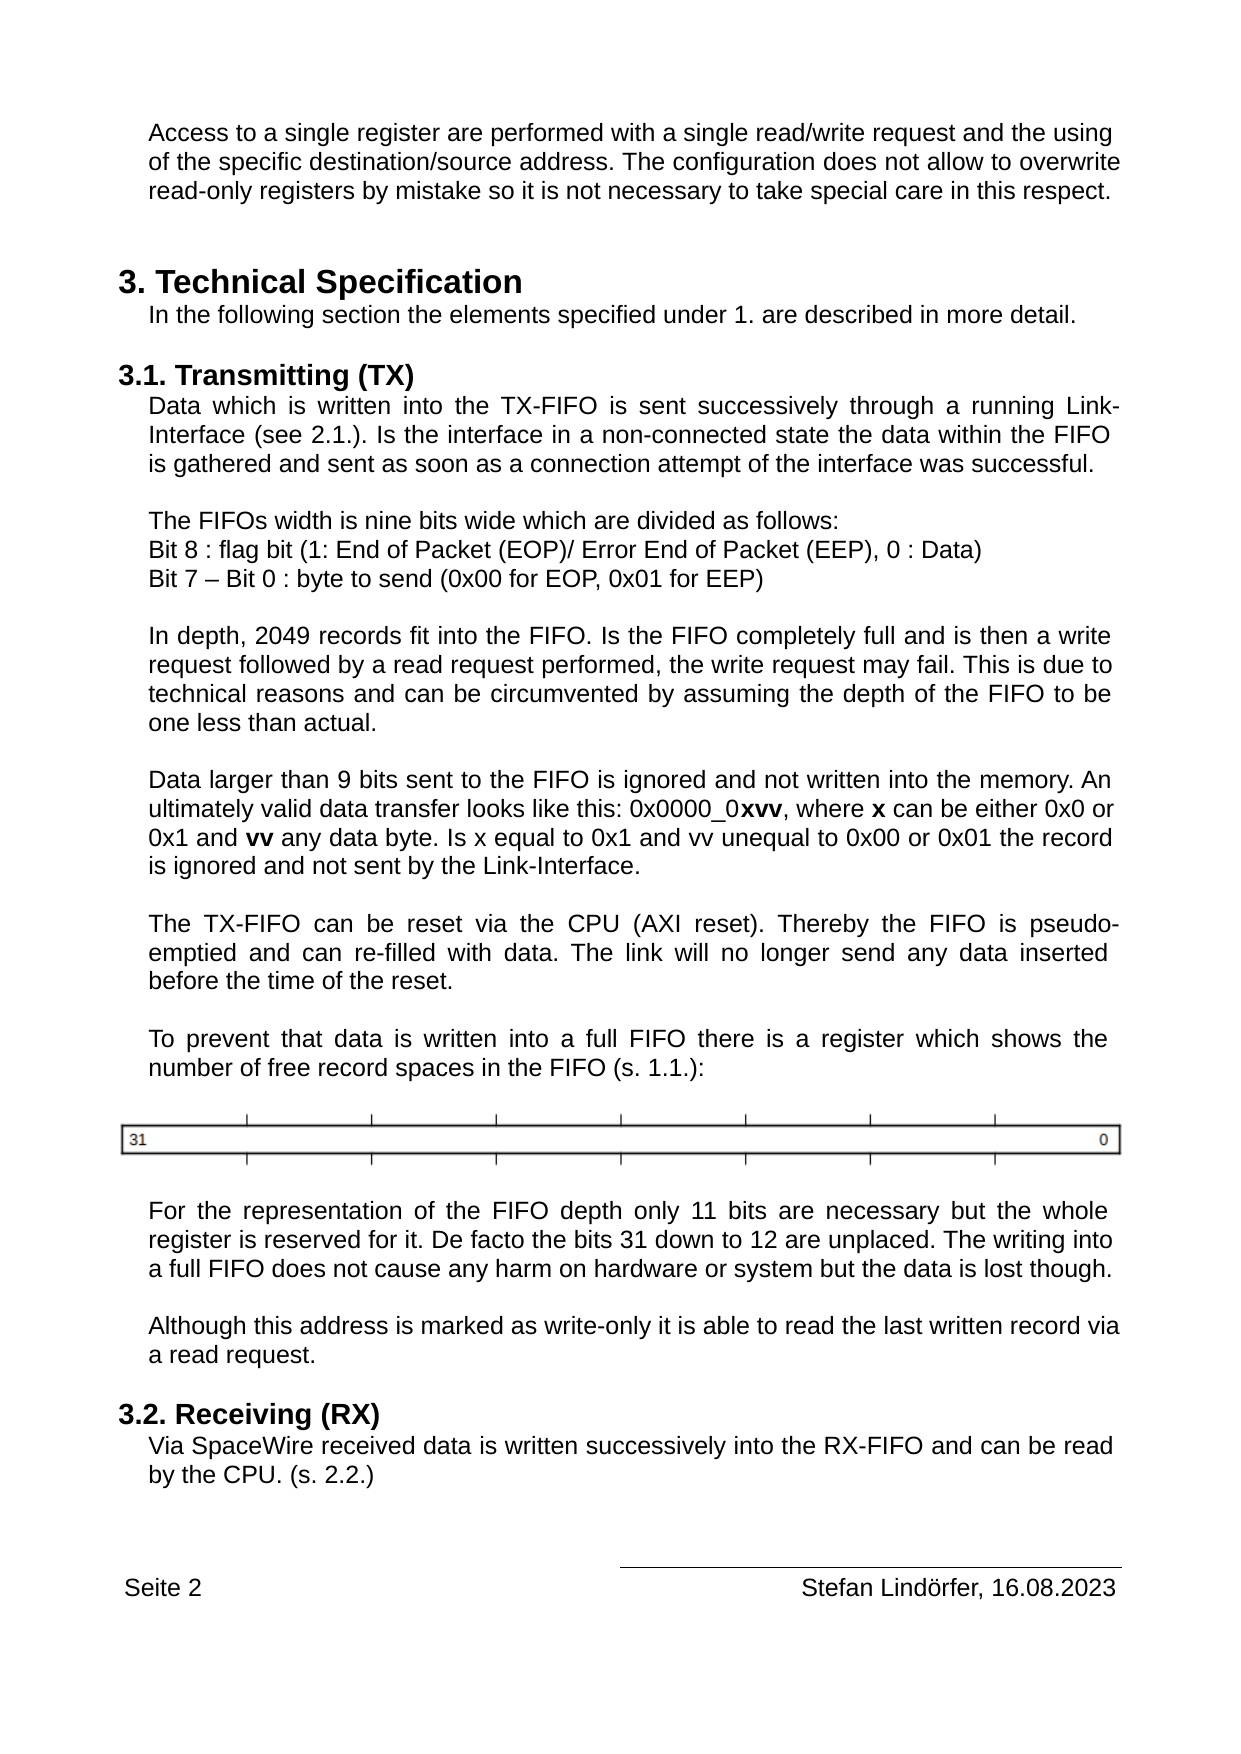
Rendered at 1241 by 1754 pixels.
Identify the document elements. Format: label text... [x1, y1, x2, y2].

text The FIFOs width is nine bits wide which are divided as follows: [118, 506, 1122, 535]
text Data which is written into the TX-FIFO is sent successively through a running Link- Interface (see 2.1.). Is the interface in a non-connected state the data within the FIFO is gathered and sent as soon as a connection attempt of the interface was successful. [118, 391, 1122, 478]
text For the representation of the FIFO depth only 11 bits are necessary but the whole register is reserved for it. De facto the bits 31 down to 12 are unplaced. The writing into a full FIFO does not cause any harm on hardware or system but the data is lost though. [118, 1196, 1122, 1282]
text Bit 8 : flag bit (1: End of Packet (EOP)/ Error End of Packet (EEP), 0 : Data) [118, 535, 1122, 564]
text 3.1. Transmitting (TX) [118, 358, 1122, 391]
text Data larger than 9 bits sent to the FIFO is ignored and not written into the memory. An ultimately valid data transfer looks like this: 0x0000_0xvv, where x can be either 0x0 or 0x1 and vv any data byte. Is x equal to 0x1 and vv unequal to 0x00 or 0x01 the record is ignored and not sent by the Link-Interface. [118, 765, 1122, 880]
text Bit 7 – Bit 0 : byte to send (0x00 for EOP, 0x01 for EEP) [118, 564, 1122, 593]
text Access to a single register are performed with a single read/write request and the using of the specific destination/source address. The configuration does not allow to overwrite read-only registers by mistake so it is not necessary to take special care in this respect. [118, 118, 1122, 204]
text 3. Technical Specification [118, 262, 1122, 300]
text In depth, 2049 records fit into the FIFO. Is the FIFO completely full and is then a write request followed by a read request performed, the write request may fail. This is due to technical reasons and can be circumvented by assuming the depth of the FIFO to be one less than actual. [118, 621, 1122, 736]
text To prevent that data is written into a full FIFO there is a register which shows the number of free record spaces in the FIFO (s. 1.1.): [118, 1024, 1122, 1081]
text 3.2. Receiving (RX) [118, 1397, 1122, 1431]
picture [118, 1110, 1123, 1168]
text The TX-FIFO can be reset via the CPU (AXI reset). Thereby the FIFO is pseudo- emptied and can re-filled with data. The link will no longer send any data inserted before the time of the reset. [118, 909, 1122, 995]
text In the following section the elements specified under 1. are described in more detail. [118, 300, 1122, 329]
text Although this address is marked as write-only it is able to read the last written record via a read request. [118, 1311, 1122, 1369]
text Via SpaceWire received data is written successively into the RX-FIFO and can be read by the CPU. (s. 2.2.) [118, 1431, 1122, 1488]
